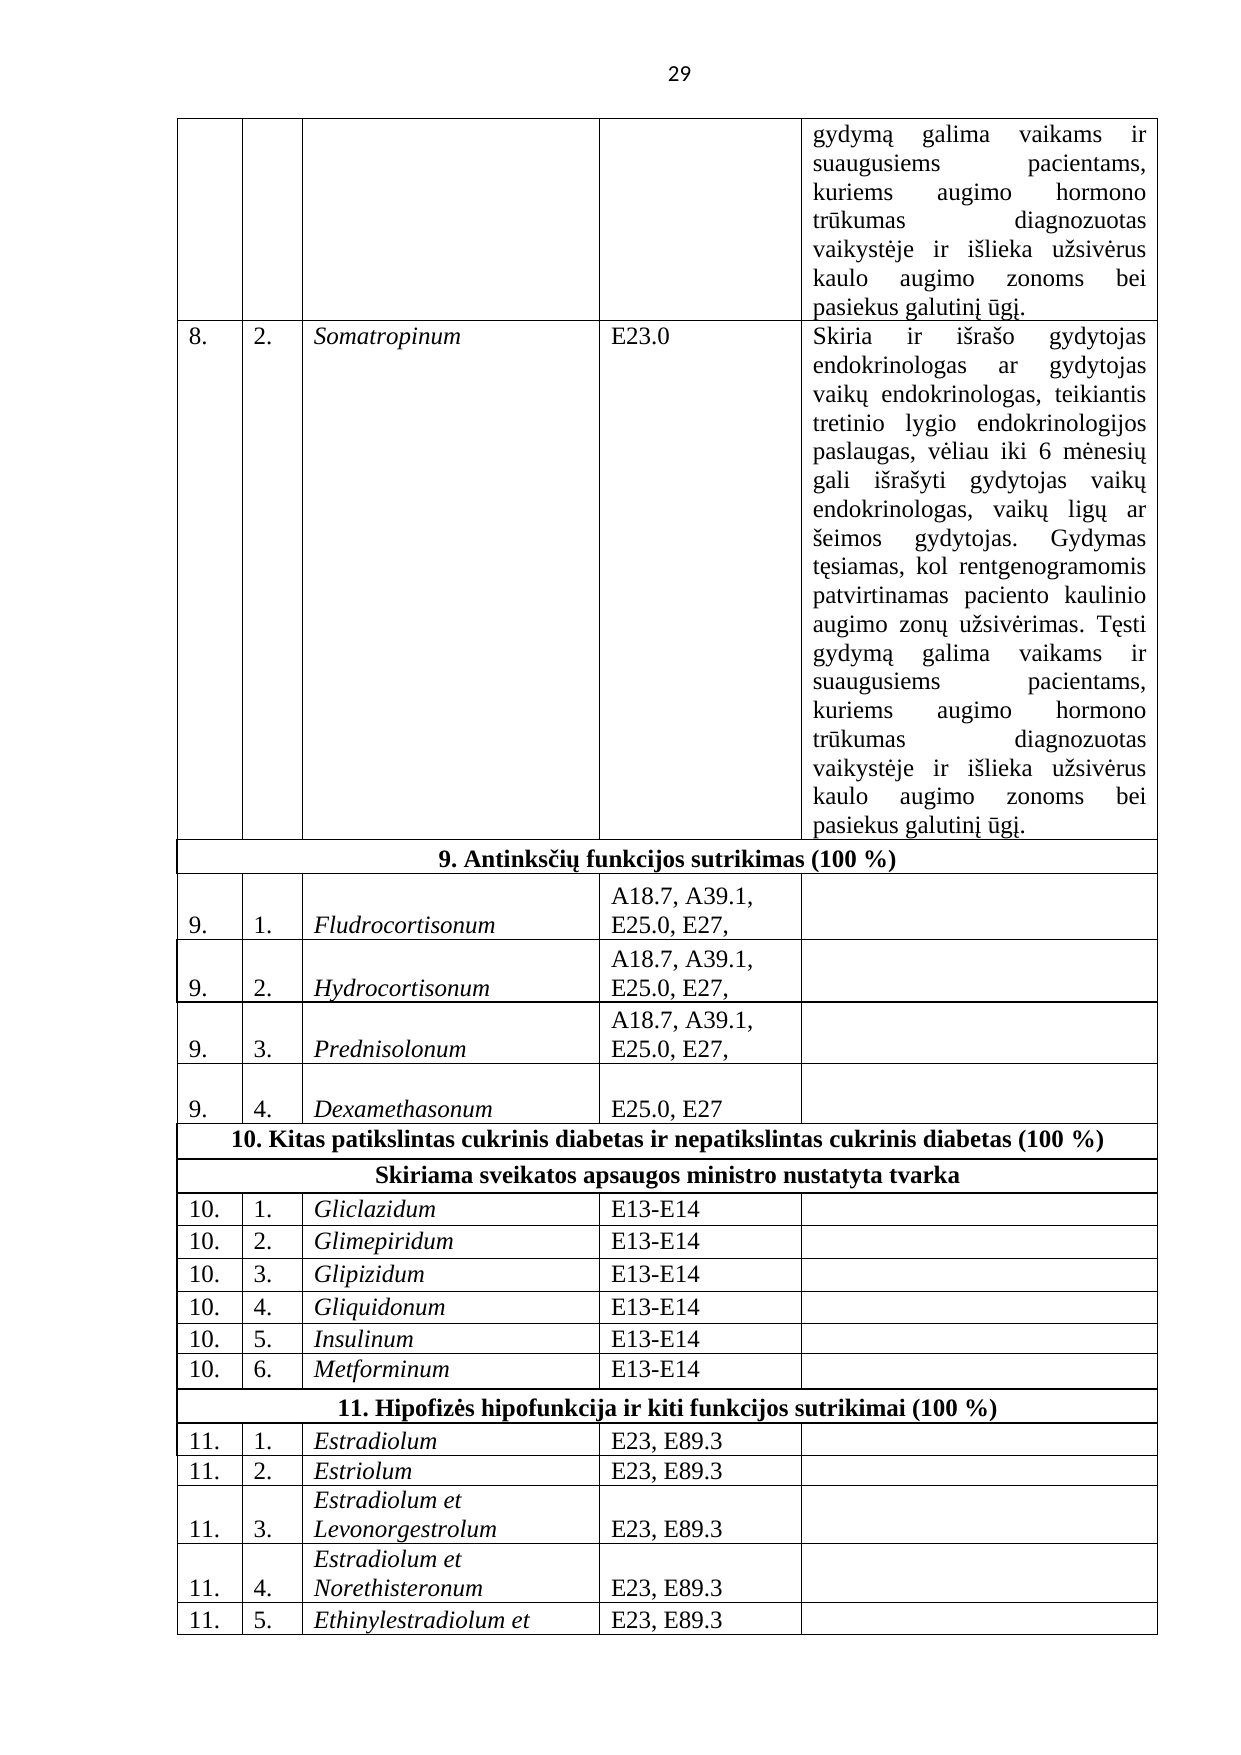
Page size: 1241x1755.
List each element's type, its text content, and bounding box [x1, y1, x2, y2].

table_cell Gliclazidum [303, 1194, 599, 1225]
table_cell 2. [243, 321, 302, 839]
table_cell gydymą galima vaikams ir suaugusiems pacientams, kuriems augimo hormono trūkumas diagnozuotas vaikystėje ir išlieka užsivėrus kaulo augimo zonoms bei pasiekus galutinį ūgį. [802, 119, 1157, 320]
table_cell 1. [243, 1424, 302, 1455]
table_cell Estradiolum [303, 1424, 599, 1455]
table_cell 2. [243, 940, 302, 1001]
table_cell 4. [243, 1292, 302, 1323]
table_cell Somatropinum [303, 321, 599, 839]
table_cell 3. [243, 1259, 302, 1291]
table_cell Glipizidum [303, 1259, 599, 1291]
table_cell 11. [178, 1603, 242, 1634]
table_cell 11. [178, 1456, 242, 1484]
table_cell 2. [243, 1456, 302, 1484]
table_cell Estradiolum et Norethisteronum [303, 1544, 599, 1602]
table_cell 1. [243, 874, 302, 939]
table_cell 8. [178, 321, 242, 839]
table_cell 4. [243, 1064, 302, 1123]
table_cell [802, 1354, 1157, 1387]
table_cell Glimepiridum [303, 1226, 599, 1258]
table_cell E13-E14 [600, 1292, 801, 1323]
table_cell 9. [178, 874, 242, 939]
table_cell 4. [243, 1544, 302, 1602]
table_cell A18.7, A39.1, E25.0, E27, [600, 940, 801, 1001]
table_cell A18.7, A39.1, E25.0, E27, [600, 1003, 801, 1062]
table_cell 10. [178, 1194, 242, 1225]
table_cell [802, 1259, 1157, 1291]
table_cell 10. [178, 1226, 242, 1258]
table_cell [802, 1064, 1157, 1123]
table_cell 3. [243, 1486, 302, 1543]
table_cell 10. [178, 1324, 242, 1353]
table_cell [600, 119, 801, 320]
table_cell 11. [178, 1424, 242, 1455]
table_cell 3. [243, 1003, 302, 1062]
table_cell [802, 1194, 1157, 1225]
table_cell E13-E14 [600, 1226, 801, 1258]
table_cell E23, E89.3 [600, 1424, 801, 1455]
table_cell 6. [243, 1354, 302, 1387]
table_cell [802, 1603, 1157, 1634]
table_cell [802, 1226, 1157, 1258]
table_cell E23, E89.3 [600, 1603, 801, 1634]
table_cell [802, 874, 1157, 939]
table_cell Estradiolum et Levonorgestrolum [303, 1486, 599, 1543]
table_cell A18.7, A39.1, E25.0, E27, [600, 874, 801, 939]
table_cell Gliquidonum [303, 1292, 599, 1323]
table_cell 10. [178, 1354, 242, 1387]
table_cell 1. [243, 1194, 302, 1225]
table_cell 10. Kitas patikslintas cukrinis diabetas ir nepatikslintas cukrinis diabetas (100 %) [178, 1124, 1157, 1158]
table_cell [802, 1486, 1157, 1543]
table_cell E13-E14 [600, 1324, 801, 1353]
table_cell 2. [243, 1226, 302, 1258]
table_cell Metforminum [303, 1354, 599, 1387]
table_cell Skiria ir išrašo gydytojas endokrinologas ar gydytojas vaikų endokrinologas, teikiantis tretinio lygio endokrinologijos paslaugas, vėliau iki 6 mėnesių gali išrašyti gydytojas vaikų endokrinologas, vaikų ligų ar šeimos gydytojas. Gydymas tęsiamas, kol rentgenogramomis patvirtinamas paciento kaulinio augimo zonų užsivėrimas. Tęsti gydymą galima vaikams ir suaugusiems pacientams, kuriems augimo hormono trūkumas diagnozuotas vaikystėje ir išlieka užsivėrus kaulo augimo zonoms bei pasiekus galutinį ūgį. [802, 321, 1157, 839]
table_cell [802, 1292, 1157, 1323]
table_cell E23, E89.3 [600, 1486, 801, 1543]
table_cell Estriolum [303, 1456, 599, 1484]
table_cell [802, 1003, 1157, 1062]
table_cell 11. [178, 1544, 242, 1602]
table_cell E13-E14 [600, 1259, 801, 1291]
table_cell Prednisolonum [303, 1003, 599, 1062]
table_cell 10. [178, 1259, 242, 1291]
table_cell 5. [243, 1603, 302, 1634]
table_cell Skiriama sveikatos apsaugos ministro nustatyta tvarka [178, 1160, 1157, 1192]
table_cell Fludrocortisonum [303, 874, 599, 939]
table_cell Hydrocortisonum [303, 940, 599, 1001]
table_cell [243, 119, 302, 320]
table_cell 11. Hipofizės hipofunkcija ir kiti funkcijos sutrikimai (100 %) [178, 1390, 1157, 1422]
table_cell E23, E89.3 [600, 1456, 801, 1484]
table_cell E23.0 [600, 321, 801, 839]
table_cell [802, 1456, 1157, 1484]
table_cell [802, 1324, 1157, 1353]
table_cell [178, 119, 242, 320]
table_cell Ethinylestradiolum et [303, 1603, 599, 1634]
table_cell [802, 1544, 1157, 1602]
table_cell 9. [178, 940, 242, 1001]
table_cell E25.0, E27 [600, 1064, 801, 1123]
table_cell E13-E14 [600, 1194, 801, 1225]
table_cell [802, 1424, 1157, 1455]
table_cell Insulinum [303, 1324, 599, 1353]
table_cell 5. [243, 1324, 302, 1353]
table_cell 11. [178, 1486, 242, 1543]
table_cell E23, E89.3 [600, 1544, 801, 1602]
table_cell E13-E14 [600, 1354, 801, 1387]
table_cell 10. [178, 1292, 242, 1323]
table_cell [802, 940, 1157, 1001]
table_cell 9. Antinksčių funkcijos sutrikimas (100 %) [178, 840, 1157, 873]
table_cell 9. [178, 1064, 242, 1123]
table_cell [303, 119, 599, 320]
table_cell 9. [178, 1003, 242, 1062]
table_cell Dexamethasonum [303, 1064, 599, 1123]
